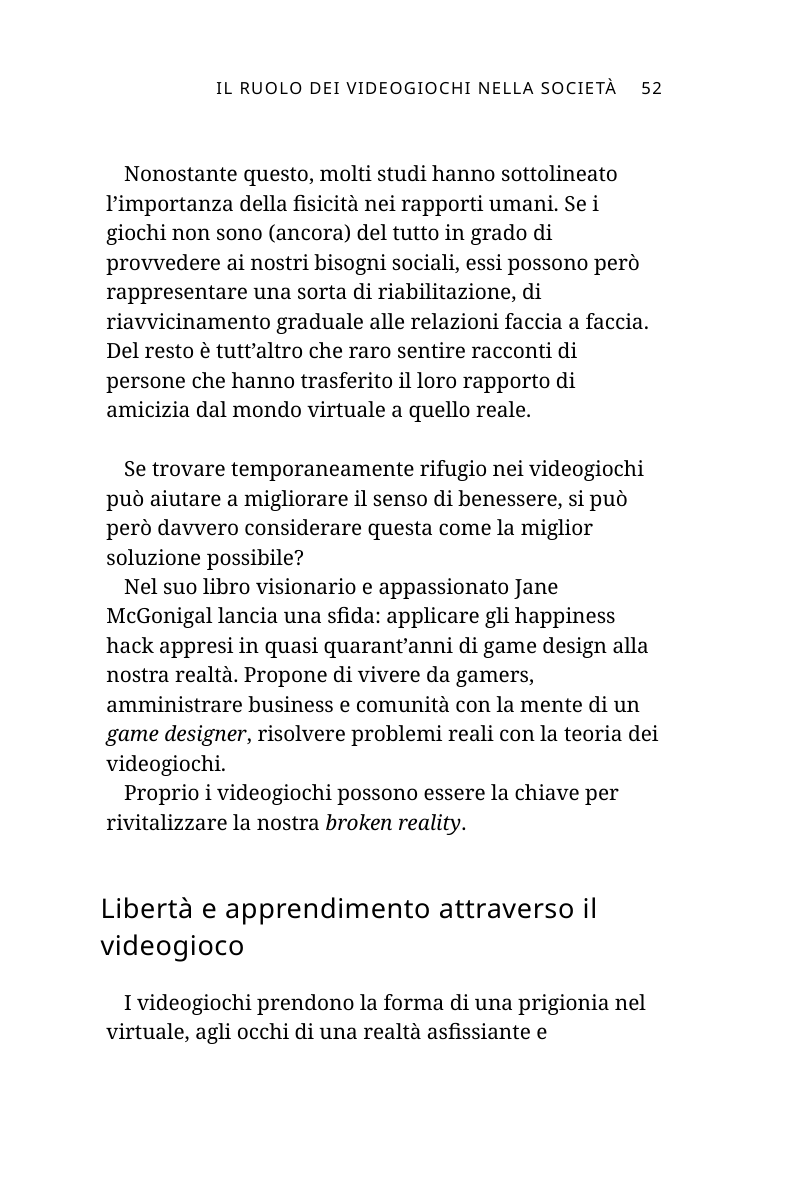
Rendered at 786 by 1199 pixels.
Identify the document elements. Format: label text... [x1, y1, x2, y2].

text Se trovare temporaneamente rifugio nei videogiochi può aiutare a migliorare il senso di benessere, si può però davvero considerare questa come la miglior soluzione possibile? [106, 453, 661, 571]
text Nonostante questo, molti studi hanno sottolineato l’importanza della fisicità nei rapporti umani. Se i giochi non sono (ancora) del tutto in grado di provvedere ai nostri bisogni sociali, essi possono però rappresentare una sorta di riabilitazione, di riavvicinamento graduale alle relazioni faccia a faccia. Del resto è tutt’altro che raro sentire racconti di persone che hanno trasferito il loro rapporto di amicizia dal mondo virtuale a quello reale. [106, 158, 661, 424]
text Proprio i videogiochi possono essere la chiave per rivitalizzare la nostra broken reality. [106, 777, 661, 836]
subtitle Libertà e apprendimento attraverso il videogioco [100, 889, 661, 963]
text I videogiochi prendono la forma di una prigionia nel virtuale, agli occhi di una realtà asfissiante e [106, 987, 661, 1046]
text Nel suo libro visionario e appassionato Jane McGonigal lancia una sfida: applicare gli happiness hack appresi in quasi quarant’anni di game design alla nostra realtà. Propone di vivere da gamers, amministrare business e comunità con la mente di un game designer, risolvere problemi reali con la teoria dei videogiochi. [106, 571, 661, 777]
